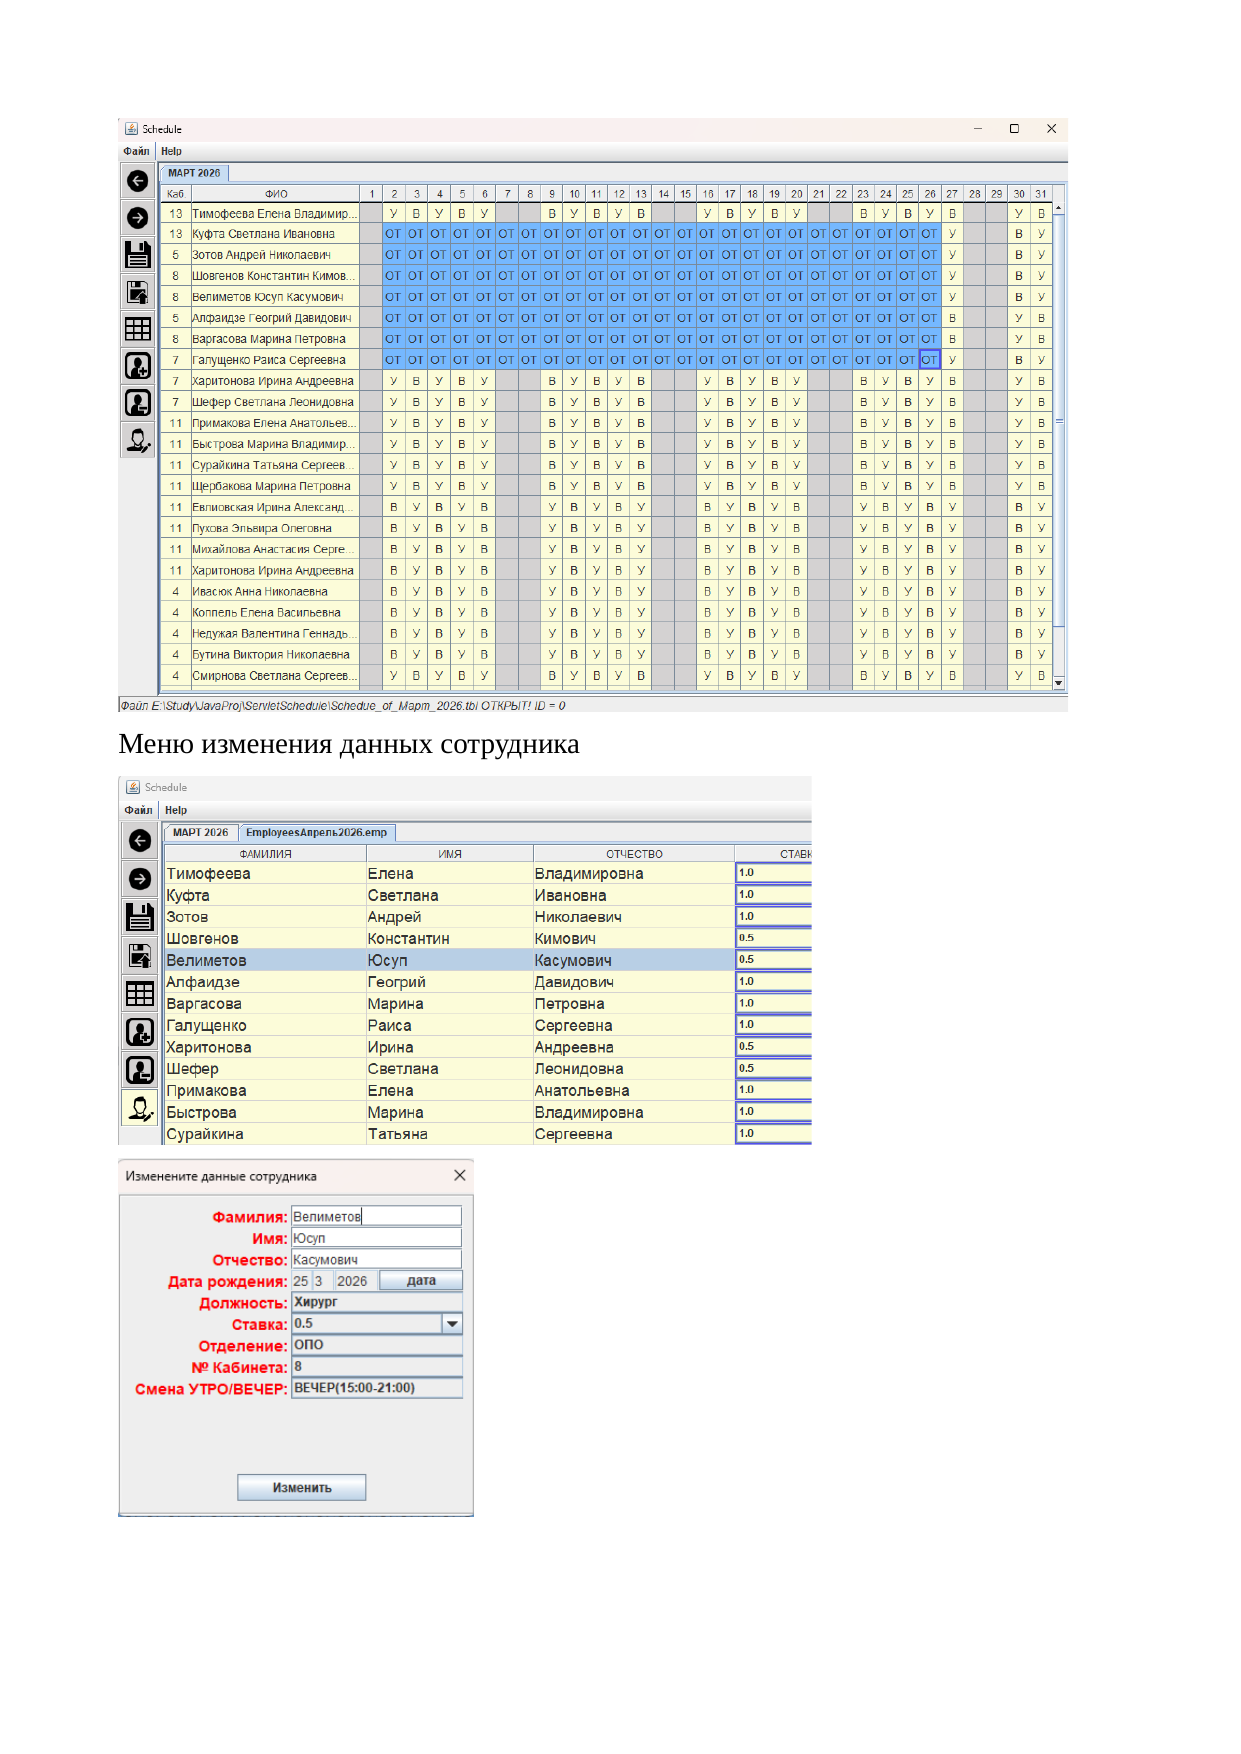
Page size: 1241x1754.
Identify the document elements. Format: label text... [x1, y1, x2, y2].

text Меню изменения данных сотрудника [118, 726, 1122, 760]
